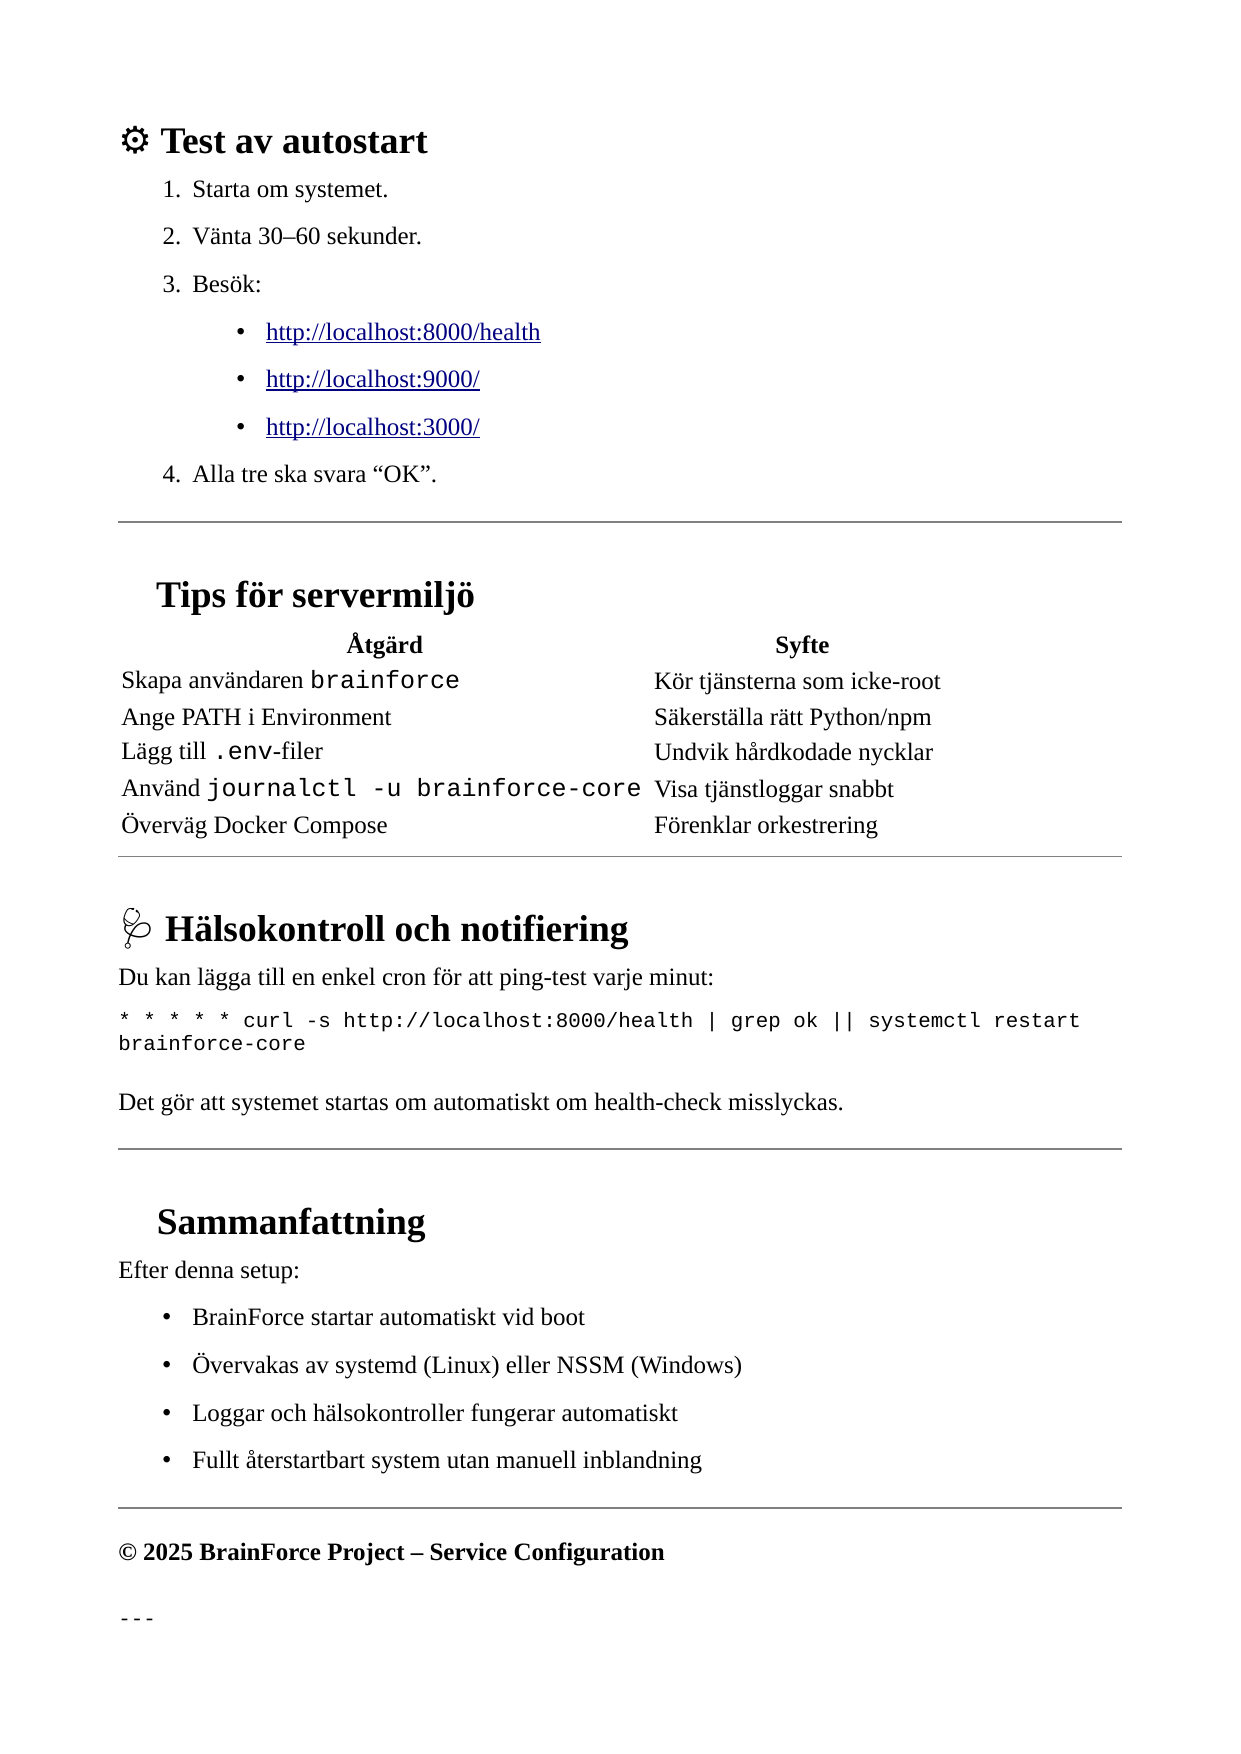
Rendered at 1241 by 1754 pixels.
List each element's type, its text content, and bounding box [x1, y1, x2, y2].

subtitle 🧰 Tips för servermiljö [118, 572, 1122, 615]
text © 2025 BrainForce Project – Service Configuration [118, 1537, 1122, 1566]
table_cell Lägg till .env-filer [118, 734, 651, 770]
table_cell Skapa användaren brainforce [118, 662, 651, 699]
text Det gör att systemet startas om automatiskt om health-check misslyckas. [118, 1087, 1122, 1115]
table_header Åtgärd [118, 628, 651, 662]
table_cell Överväg Docker Compose [118, 807, 651, 841]
text Efter denna setup: [118, 1255, 1122, 1284]
table_header Syfte [651, 628, 953, 662]
list Besök: [162, 269, 1122, 298]
table_cell Säkerställa rätt Python/npm [651, 699, 953, 733]
table_cell Ange PATH i Environment [118, 699, 651, 733]
table_cell Undvik hårdkodade nycklar [651, 734, 953, 770]
list Vänta 30–60 sekunder. [162, 221, 1122, 250]
list Alla tre ska svara “OK”. [162, 459, 1122, 488]
table_cell Använd journalctl -u brainforce-core [118, 770, 651, 807]
text --- [118, 1608, 1122, 1632]
subtitle 🩺 Hälsokontroll och notifiering [118, 907, 1122, 950]
list Övervakas av systemd (Linux) eller NSSM (Windows) [162, 1350, 1122, 1379]
subtitle ✅ Sammanfattning [118, 1199, 1122, 1242]
list Fullt återstartbart system utan manuell inblandning [162, 1445, 1122, 1474]
table_cell Visa tjänstloggar snabbt [651, 770, 953, 807]
list http://localhost:8000/health [236, 317, 1122, 345]
list http://localhost:3000/ [236, 412, 1122, 441]
table_cell Kör tjänsterna som icke-root [651, 662, 953, 699]
list http://localhost:9000/ [236, 364, 1122, 393]
text * * * * * curl -s http://localhost:8000/health | grep ok || systemctl restart brainforce-core [118, 1010, 1122, 1057]
text Du kan lägga till en enkel cron för att ping-test varje minut: [118, 962, 1122, 991]
table_cell Förenklar orkestrering [651, 807, 953, 841]
list BrainForce startar automatiskt vid boot [162, 1302, 1122, 1331]
list Loggar och hälsokontroller fungerar automatiskt [162, 1398, 1122, 1426]
list Starta om systemet. [162, 174, 1122, 202]
subtitle ⚙️ Test av autostart [118, 118, 1122, 161]
